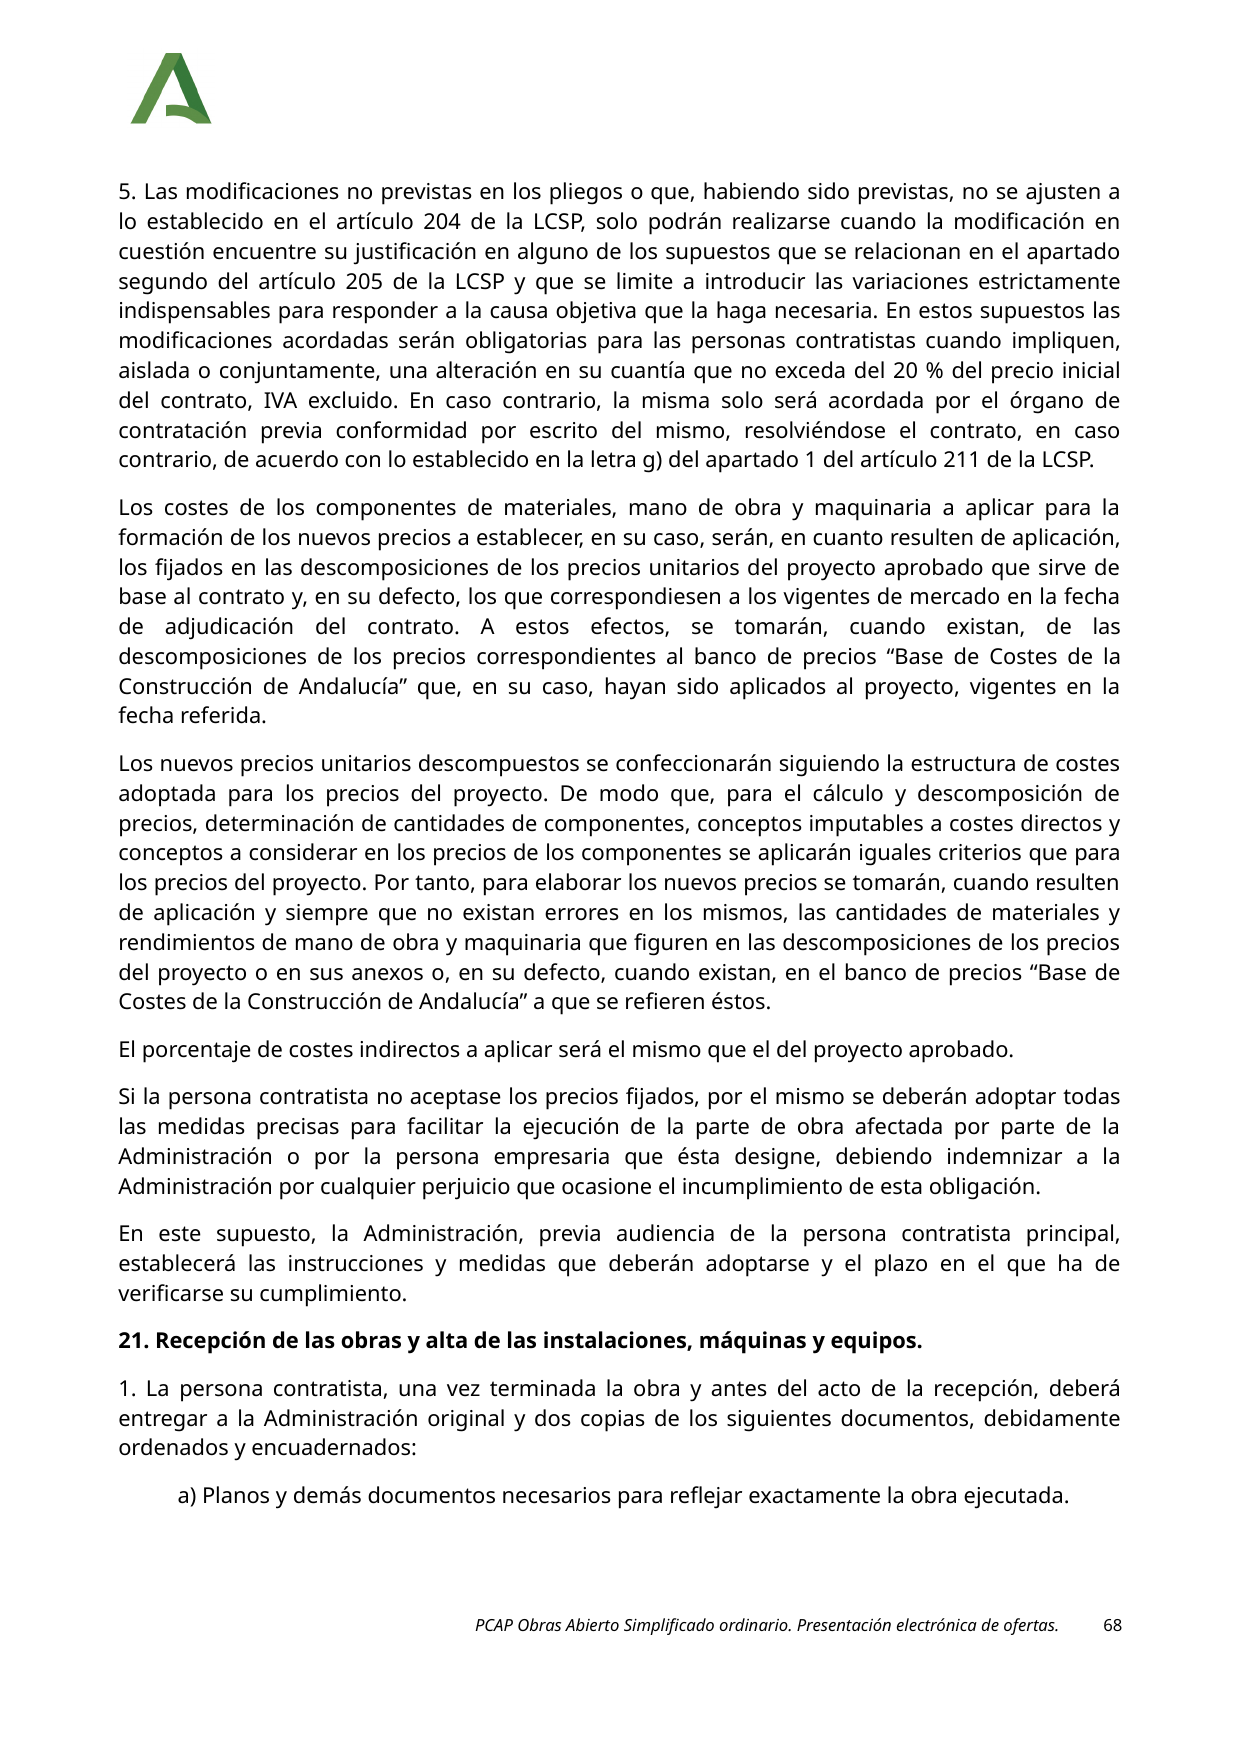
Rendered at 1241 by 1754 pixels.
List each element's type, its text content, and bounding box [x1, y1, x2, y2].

text En este supuesto, la Administración, previa audiencia de la persona contratista principal, establecerá las instrucciones y medidas que deberán adoptarse y el plazo en el que ha de verificarse su cumplimiento. [118, 1218, 1122, 1308]
subtitle 21. Recepción de las obras y alta de las instalaciones, máquinas y equipos. [118, 1325, 1122, 1355]
text Los costes de los componentes de materiales, mano de obra y maquinaria a aplicar para la formación de los nuevos precios a establecer, en su caso, serán, en cuanto resulten de aplicación, los fijados en las descomposiciones de los precios unitarios del proyecto aprobado que sirve de base al contrato y, en su defecto, los que correspondiesen a los vigentes de mercado en la fecha de adjudicación del contrato. A estos efectos, se tomarán, cuando existan, de las descomposiciones de los precios correspondientes al banco de precios “Base de Costes de la Construcción de Andalucía” que, en su caso, hayan sido aplicados al proyecto, vigentes en la fecha referida. [118, 492, 1122, 730]
text 1. La persona contratista, una vez terminada la obra y antes del acto de la recepción, deberá entregar a la Administración original y dos copias de los siguientes documentos, debidamente ordenados y encuadernados: [118, 1373, 1122, 1462]
picture [127, 48, 216, 128]
text Si la persona contratista no aceptase los precios fijados, por el mismo se deberán adoptar todas las medidas precisas para facilitar la ejecución de la parte de obra afectada por parte de la Administración o por la persona empresaria que ésta designe, debiendo indemnizar a la Administración por cualquier perjuicio que ocasione el incumplimiento de esta obligación. [118, 1081, 1122, 1201]
text 5. Las modificaciones no previstas en los pliegos o que, habiendo sido previstas, no se ajusten a lo establecido en el artículo 204 de la LCSP, solo podrán realizarse cuando la modificación en cuestión encuentre su justificación en alguno de los supuestos que se relacionan en el apartado segundo del artículo 205 de la LCSP y que se limite a introducir las variaciones estrictamente indispensables para responder a la causa objetiva que la haga necesaria. En estos supuestos las modificaciones acordadas serán obligatorias para las personas contratistas cuando impliquen, aislada o conjuntamente, una alteración en su cuantía que no exceda del 20 % del precio inicial del contrato, IVA excluido. En caso contrario, la misma solo será acordada por el órgano de contratación previa conformidad por escrito del mismo, resolviéndose el contrato, en caso contrario, de acuerdo con lo establecido en la letra g) del apartado 1 del artículo 211 de la LCSP. [118, 176, 1122, 474]
text Los nuevos precios unitarios descompuestos se confeccionarán siguiendo la estructura de costes adoptada para los precios del proyecto. De modo que, para el cálculo y descomposición de precios, determinación de cantidades de componentes, conceptos imputables a costes directos y conceptos a considerar en los precios de los componentes se aplicarán iguales criterios que para los precios del proyecto. Por tanto, para elaborar los nuevos precios se tomarán, cuando resulten de aplicación y siempre que no existan errores en los mismos, las cantidades de materiales y rendimientos de mano de obra y maquinaria que figuren en las descomposiciones de los precios del proyecto o en sus anexos o, en su defecto, cuando existan, en el banco de precios “Base de Costes de la Construcción de Andalucía” a que se refieren éstos. [118, 748, 1122, 1016]
text El porcentaje de costes indirectos a aplicar será el mismo que el del proyecto aprobado. [118, 1034, 1122, 1064]
text a) Planos y demás documentos necesarios para reflejar exactamente la obra ejecutada. [177, 1480, 1122, 1510]
